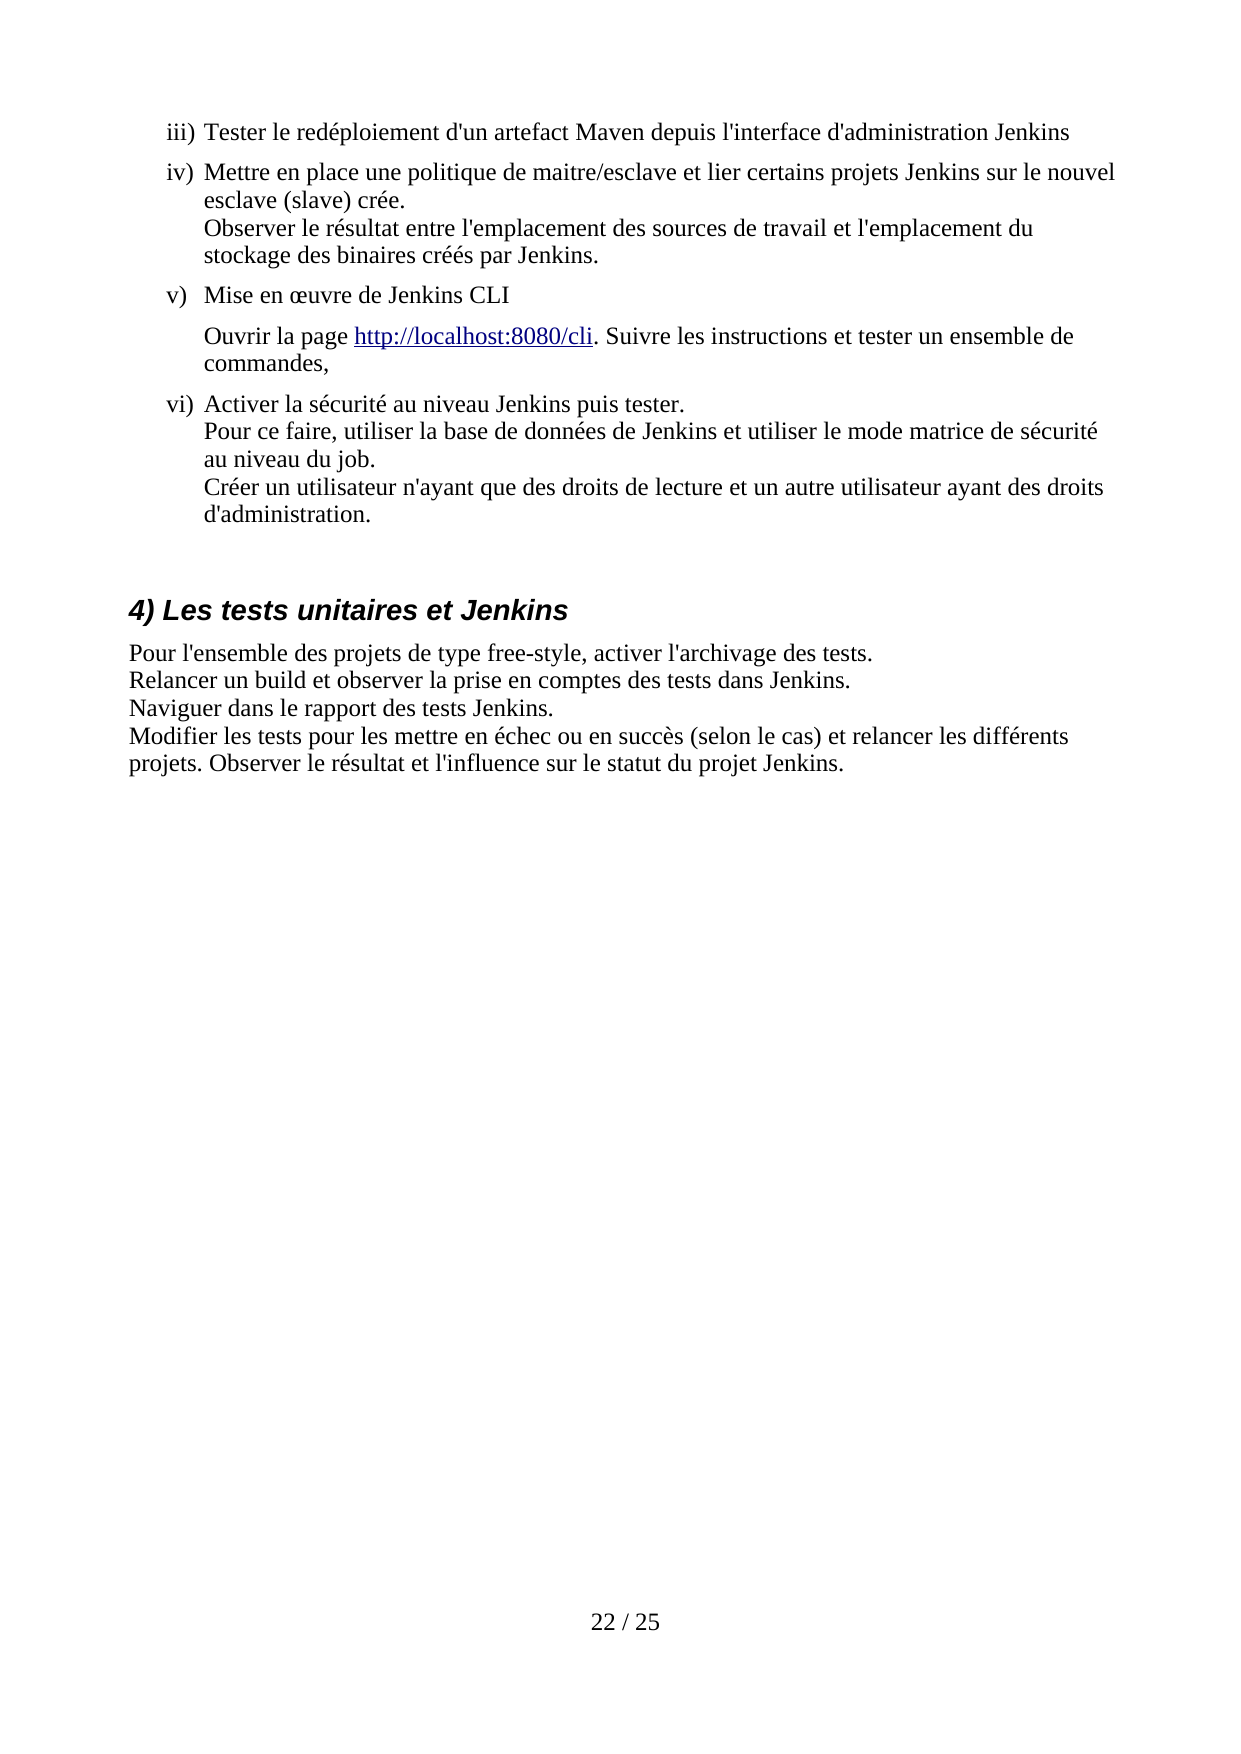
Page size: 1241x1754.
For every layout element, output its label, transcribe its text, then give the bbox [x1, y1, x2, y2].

subtitle 4) Les tests unitaires et Jenkins [128, 593, 1122, 626]
list Tester le redéploiement d'un artefact Maven depuis l'interface d'administration Jenkins [166, 118, 1122, 146]
list Mise en œuvre de Jenkins CLI [166, 282, 1122, 309]
list Ouvrir la page http://localhost:8080/cli. Suivre les instructions et tester un ensemble de commandes, [166, 322, 1122, 377]
text Relancer un build et observer la prise en comptes des tests dans Jenkins. [128, 666, 1122, 694]
list Activer la sécurité au niveau Jenkins puis tester. Pour ce faire, utiliser la base de données de Jenkins et utiliser le mode matrice de sécurité au niveau du job. Créer un utilisateur n'ayant que des droits de lecture et un autre utilisateur ayant des droits d'administration. [166, 390, 1122, 528]
text Naviguer dans le rapport des tests Jenkins. [128, 694, 1122, 722]
text Modifier les tests pour les mettre en échec ou en succès (selon le cas) et relancer les différents projets. Observer le résultat et l'influence sur le statut du projet Jenkins. [128, 722, 1122, 777]
list Mettre en place une politique de maitre/esclave et lier certains projets Jenkins sur le nouvel esclave (slave) crée. Observer le résultat entre l'emplacement des sources de travail et l'emplacement du stockage des binaires créés par Jenkins. [166, 158, 1122, 269]
text Pour l'ensemble des projets de type free-style, activer l'archivage des tests. [128, 639, 1122, 666]
